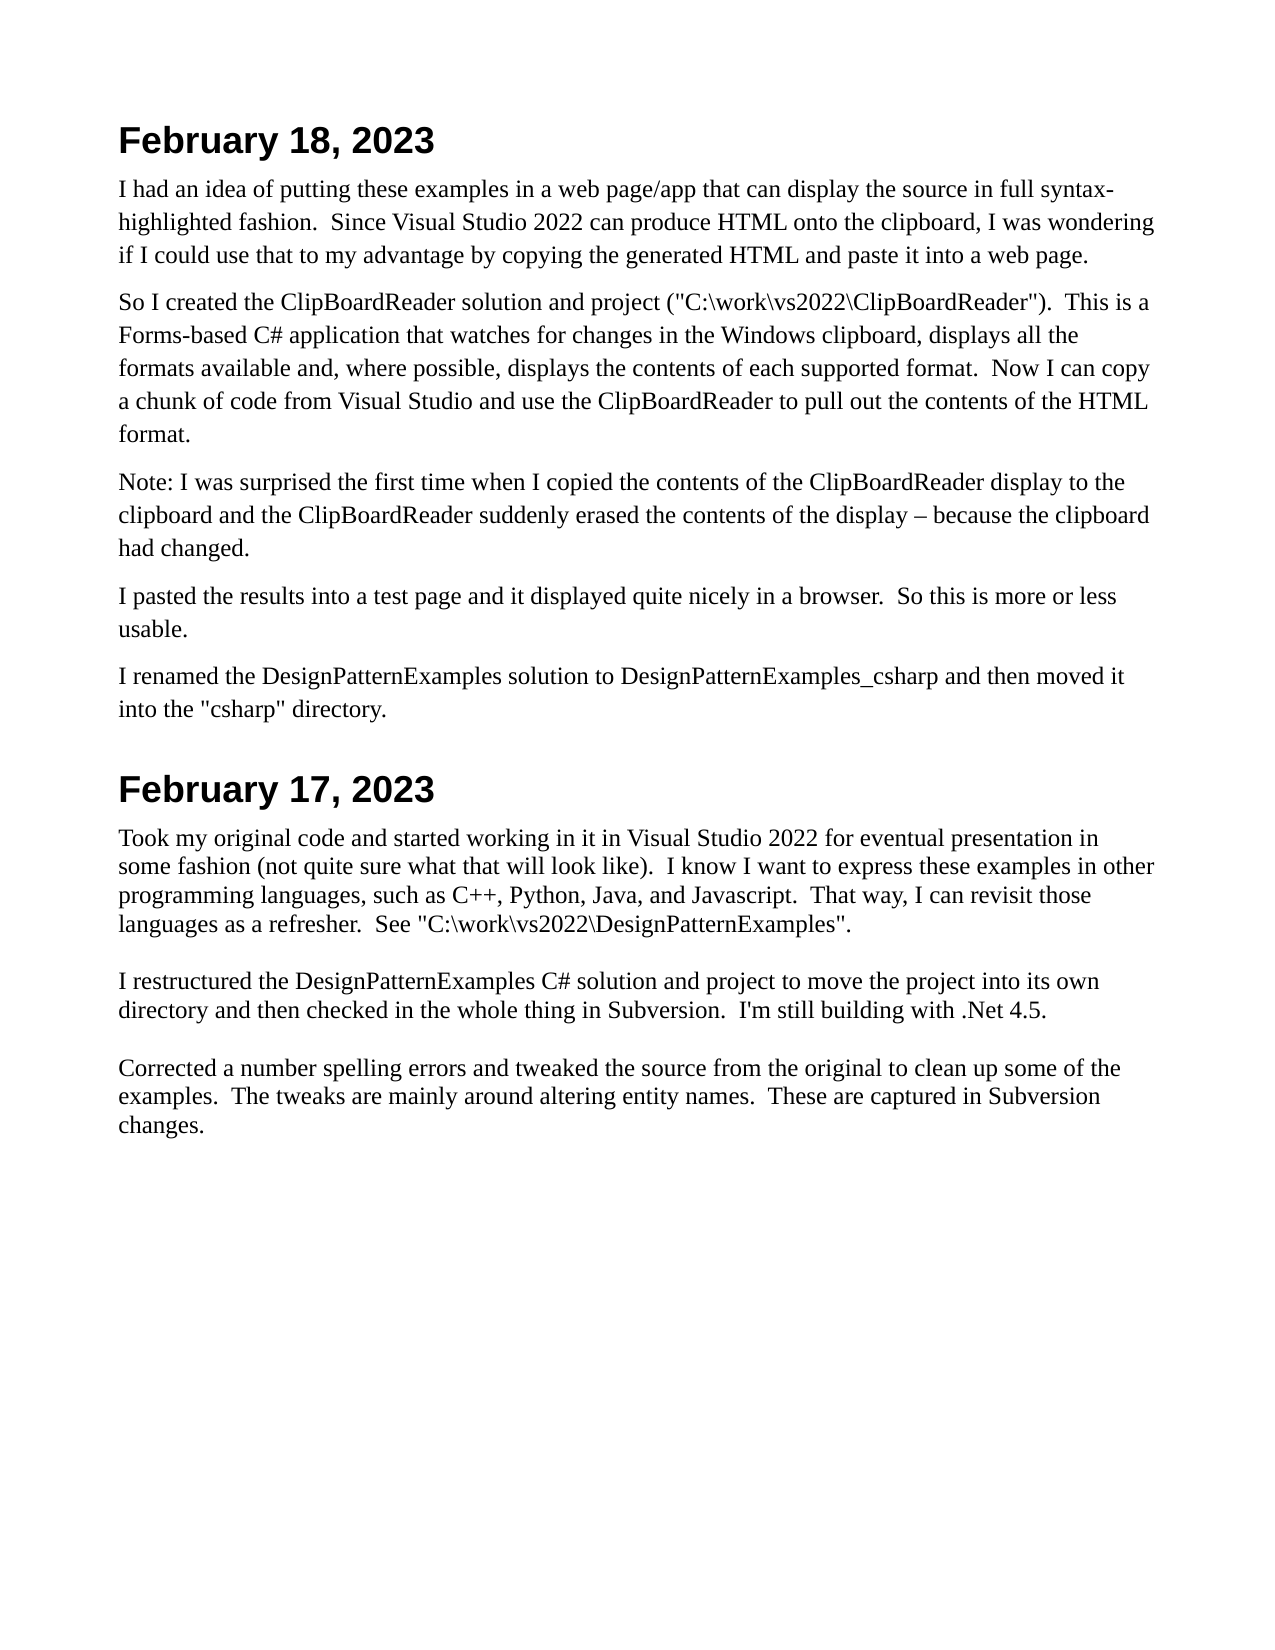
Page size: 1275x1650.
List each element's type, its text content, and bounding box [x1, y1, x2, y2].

text Took my original code and started working in it in Visual Studio 2022 for eventual presentation in some fashion (not quite sure what that will look like). I know I want to express these examples in other programming languages, such as C++, Python, Java, and Javascript. That way, I can revisit those languages as a refresher. See "C:\work\vs2022\DesignPatternExamples". [118, 823, 1157, 938]
text Corrected a number spelling errors and tweaked the source from the original to clean up some of the examples. The tweaks are mainly around altering entity names. These are captured in Subversion changes. [118, 1053, 1157, 1139]
subtitle February 17, 2023 [118, 767, 1157, 810]
text I restructured the DesignPatternExamples C# solution and project to move the project into its own directory and then checked in the whole thing in Subversion. I'm still building with .Net 4.5. [118, 966, 1157, 1024]
text I had an idea of putting these examples in a web page/app that can display the source in full syntax-highlighted fashion. Since Visual Studio 2022 can produce HTML onto the clipboard, I was wondering if I could use that to my advantage by copying the generated HTML and paste it into a web page. [118, 174, 1157, 268]
text So I created the ClipBoardReader solution and project ("C:\work\vs2022\ClipBoardReader"). This is a Forms-based C# application that watches for changes in the Windows clipboard, displays all the formats available and, where possible, displays the contents of each supported format. Now I can copy a chunk of code from Visual Studio and use the ClipBoardReader to pull out the contents of the HTML format. [118, 287, 1157, 448]
text I renamed the DesignPatternExamples solution to DesignPatternExamples_csharp and then moved it into the "csharp" directory. [118, 661, 1157, 723]
text I pasted the results into a test page and it displayed quite nicely in a browser. So this is more or less usable. [118, 581, 1157, 642]
text Note: I was surprised the first time when I copied the contents of the ClipBoardReader display to the clipboard and the ClipBoardReader suddenly erased the contents of the display – because the clipboard had changed. [118, 467, 1157, 562]
subtitle February 18, 2023 [118, 118, 1157, 161]
